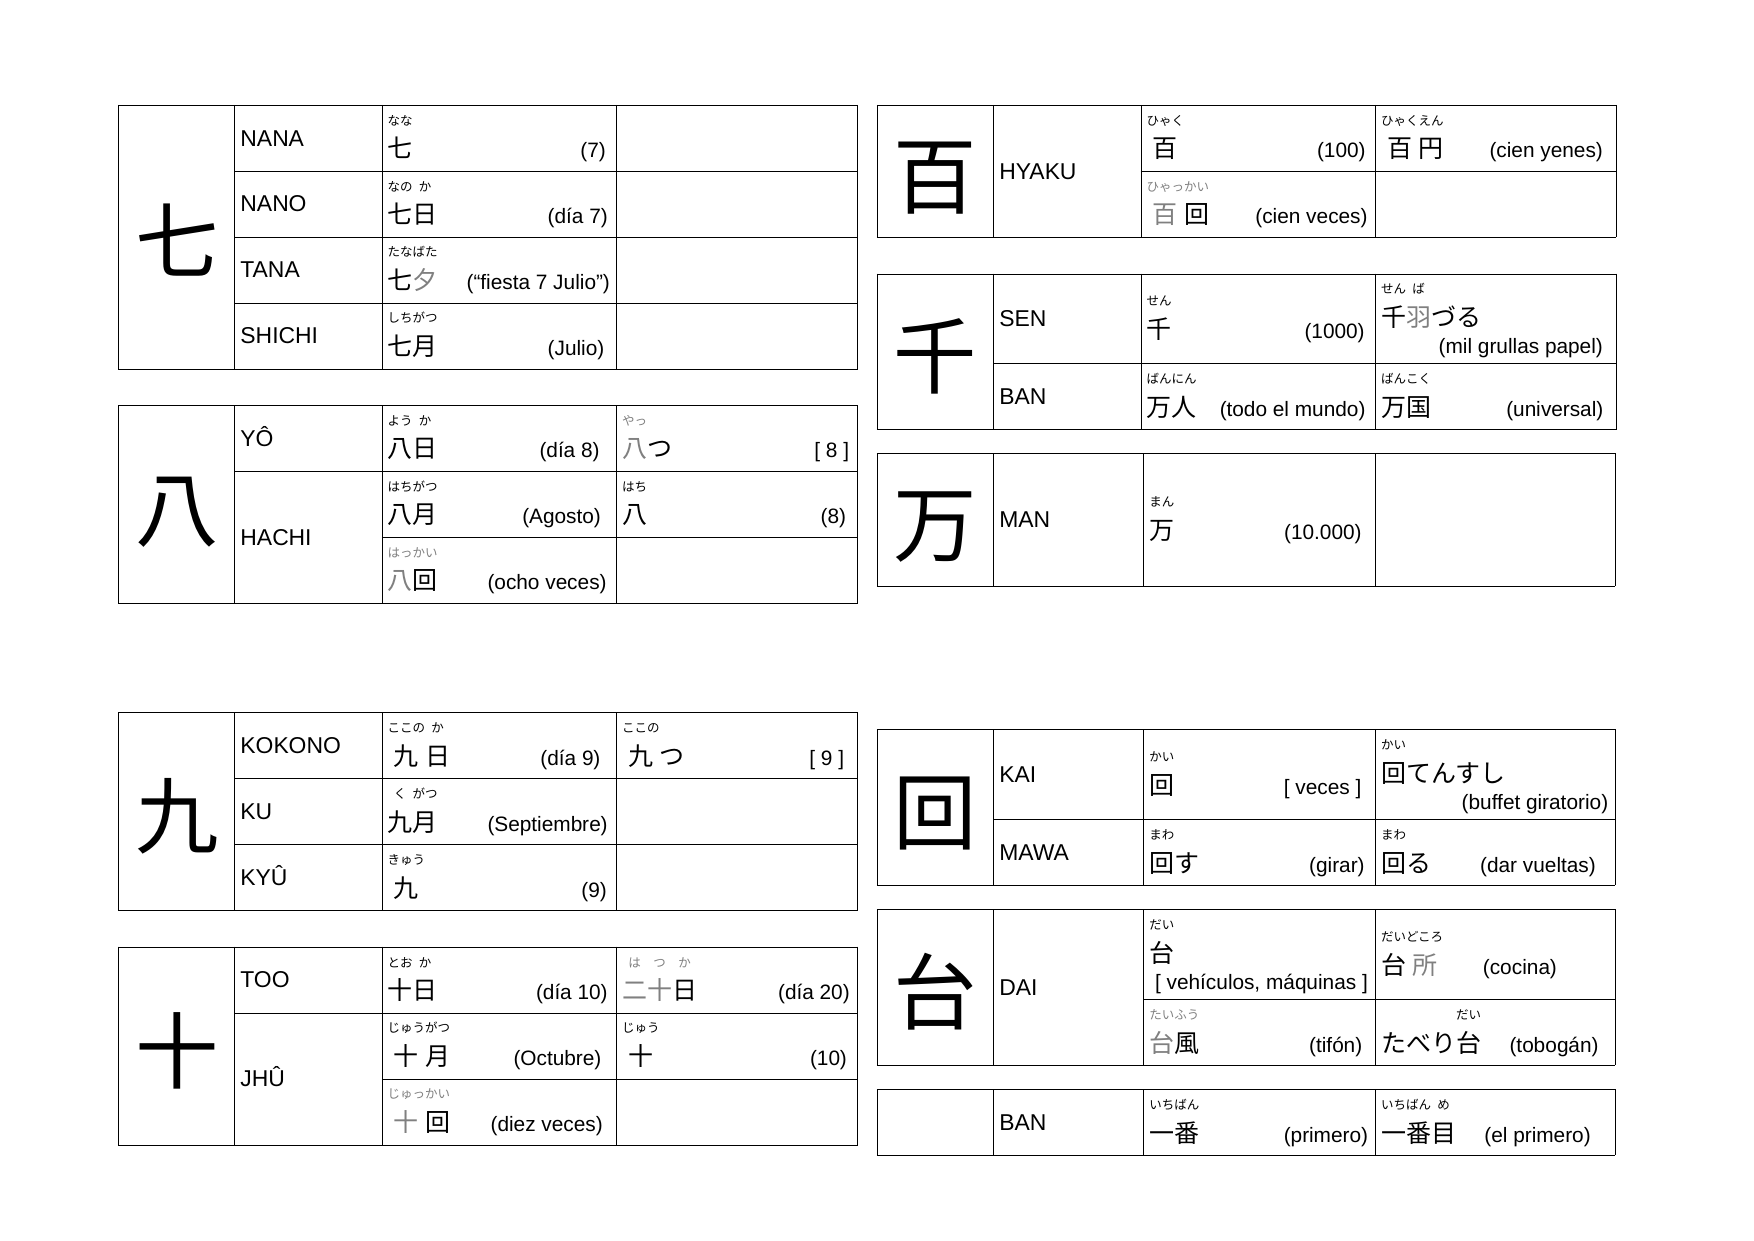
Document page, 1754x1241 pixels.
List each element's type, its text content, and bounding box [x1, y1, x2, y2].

table_header YÔ [235, 406, 382, 471]
table_cell BAN [994, 364, 1141, 429]
table_header 回かいてんすし (buffet giratorio) [1376, 730, 1615, 819]
table_header 千せん羽ばづる (mil grullas papel) [1376, 275, 1616, 363]
table_header 台だい [ vehículos, máquinas ] [1144, 910, 1375, 999]
table_header 万 [878, 454, 993, 586]
table_header 九 [119, 713, 234, 910]
table_cell [617, 238, 857, 302]
table_cell [617, 1080, 857, 1144]
table_cell 七たな夕ばた (“fiesta 7 Julio”) [383, 238, 616, 302]
table_header TOO [235, 948, 382, 1013]
table_header MAN [994, 454, 1143, 586]
table_header 九ここのつ [ 9 ] [617, 713, 857, 778]
table_header 回かい [ veces ] [1144, 730, 1375, 819]
table_cell SHICHI [235, 304, 382, 368]
table_header 台だい所どころ (cocina) [1376, 910, 1615, 999]
table_cell 回まわる (dar vueltas) [1376, 820, 1615, 885]
table_cell [617, 538, 857, 603]
table_cell [617, 779, 857, 844]
table_cell 七しち月がつ (Julio) [383, 304, 616, 368]
table_cell KYÛ [235, 845, 382, 910]
table_cell [617, 172, 857, 237]
table_cell 九きゅう (9) [383, 845, 616, 910]
table_cell 八はち (8) [617, 472, 857, 537]
table_cell [1376, 172, 1616, 237]
table_header 千 [878, 275, 993, 429]
table_header NANA [235, 106, 382, 171]
table_header 七なな (7) [383, 106, 616, 171]
table_cell 七なの日か (día 7) [383, 172, 616, 237]
table_cell 万ばん人にん (todo el mundo) [1142, 364, 1375, 429]
table_cell 八はっ回かい (ocho veces) [383, 538, 616, 603]
table_cell たべり台だい (tobogán) [1376, 1000, 1615, 1065]
table_header KAI [994, 730, 1143, 819]
table_header [878, 1090, 993, 1155]
table_header 百ひゃく (100) [1142, 106, 1375, 171]
table_header KOKONO [235, 713, 382, 778]
table_cell KU [235, 779, 382, 844]
table_cell 十じゅう月がつ (Octubre) [383, 1014, 616, 1078]
table_header 万まん (10.000) [1144, 454, 1375, 586]
table_cell 回まわす (girar) [1144, 820, 1375, 885]
table_cell [617, 304, 857, 368]
table_header 二は十つ日か (día 20) [617, 948, 857, 1013]
table_cell JHÛ [235, 1014, 382, 1144]
table_header 八 [119, 406, 234, 603]
table_cell 十じゅっ回かい (diez veces) [383, 1080, 616, 1144]
table_header SEN [994, 275, 1141, 363]
table_cell NANO [235, 172, 382, 237]
table_cell 八はち月がつ (Agosto) [383, 472, 616, 537]
table_header 八やっつ [ 8 ] [617, 406, 857, 471]
table_header 十とお日か (día 10) [383, 948, 616, 1013]
table_cell 九く月がつ (Septiembre) [383, 779, 616, 844]
table_cell TANA [235, 238, 382, 302]
table_header 七 [119, 106, 234, 368]
table_cell MAWA [994, 820, 1143, 885]
table_header 回 [878, 730, 993, 885]
table_cell 百ひゃっ回かい (cien veces) [1142, 172, 1375, 237]
table_header 千せん (1000) [1142, 275, 1375, 363]
table_cell 万ばん国こく (universal) [1376, 364, 1616, 429]
table_header DAI [994, 910, 1143, 1065]
table_header BAN [994, 1090, 1143, 1155]
table_header [617, 106, 857, 171]
table_header 八よう日か (día 8) [383, 406, 616, 471]
table_header HYAKU [994, 106, 1141, 237]
table_header 一いち番ばん目め (el primero) [1376, 1090, 1615, 1155]
table_header 一いち番ばん (primero) [1144, 1090, 1375, 1155]
table_header 台 [878, 910, 993, 1065]
table_cell [617, 845, 857, 910]
table_header 百 [878, 106, 993, 237]
table_header 十 [119, 948, 234, 1144]
table_header 九ここの日か (día 9) [383, 713, 616, 778]
table_cell HACHI [235, 472, 382, 603]
table_header [1376, 454, 1615, 586]
table_cell 台たい風ふう (tifón) [1144, 1000, 1375, 1065]
table_cell 十じゅう (10) [617, 1014, 857, 1078]
table_header 百ひゃく円えん (cien yenes) [1376, 106, 1616, 171]
